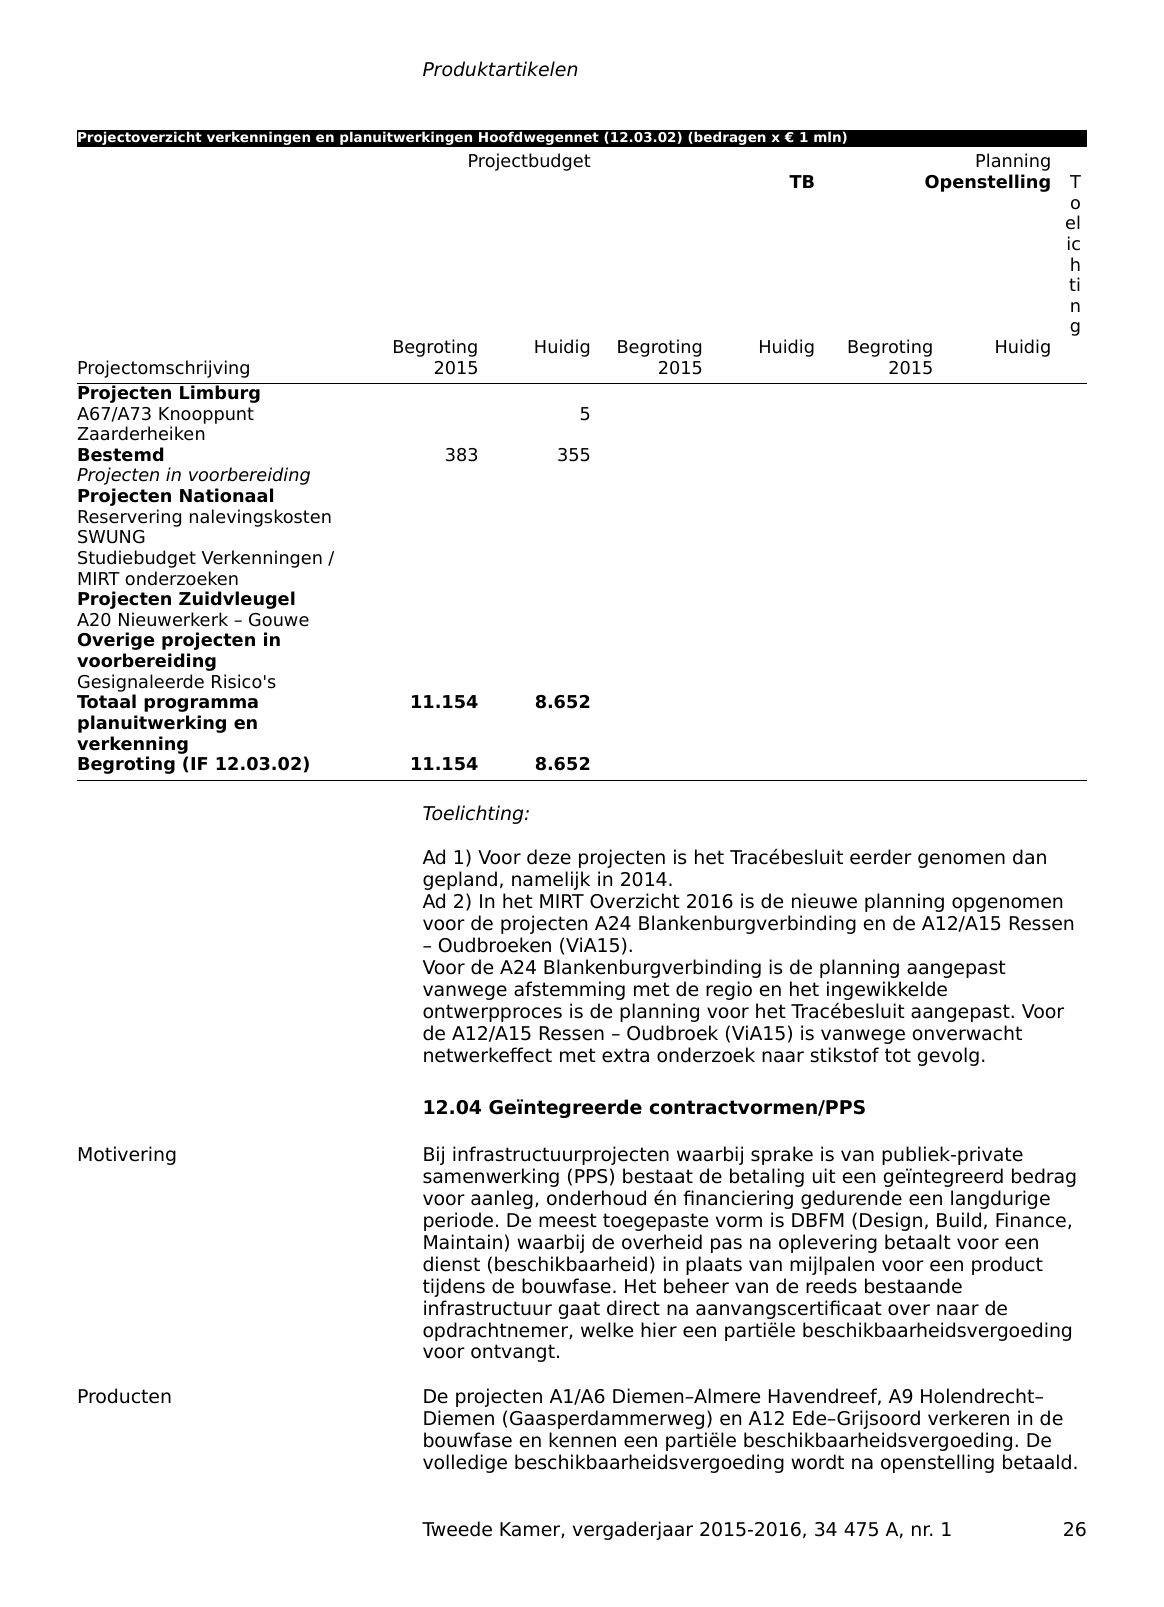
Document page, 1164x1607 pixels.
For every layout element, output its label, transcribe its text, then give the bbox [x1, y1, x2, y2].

text Bij infrastructuurprojecten waarbij sprake is van publiek-private samenwerking (PPS) bestaat de betaling uit een geïntegreerd bedrag voor aanleg, onderhoud én financiering gedurende een langdurige periode. De meest toegepaste vorm is DBFM (Design, Build, Finance, Maintain) waarbij de overheid pas na oplevering betaalt voor een dienst (beschikbaarheid) in plaats van mijlpalen voor een product tijdens de bouwfase. Het beheer van de reeds bestaande infrastructuur gaat direct na aanvangscertificaat over naar de opdrachtnemer, welke hier een partiële beschikbaarheidsvergoeding voor ontvangt. [422, 1144, 1087, 1363]
table_cell [709, 692, 821, 754]
table_cell [1057, 630, 1087, 672]
table_cell [939, 465, 1057, 486]
table_cell [821, 754, 939, 779]
table_cell [484, 384, 596, 403]
table_cell Planning [596, 147, 1057, 172]
table_cell Toelichting [1057, 172, 1087, 337]
table_cell [484, 486, 596, 507]
table_cell [372, 507, 484, 548]
table_cell [709, 358, 821, 383]
table_cell [372, 384, 484, 403]
table_cell [596, 445, 709, 465]
table_cell [709, 404, 821, 445]
table_cell [484, 610, 596, 630]
table_cell [1057, 384, 1087, 403]
table_cell [821, 486, 939, 507]
table_cell Reservering nalevingskosten SWUNG [77, 507, 372, 548]
subtitle 12.04 Geïntegreerde contractvormen/PPS [422, 1097, 1087, 1119]
table_cell [372, 172, 484, 337]
table_cell Studiebudget Verkenningen / MIRT onderzoeken [77, 548, 372, 589]
table_cell [939, 630, 1057, 672]
table_cell [372, 610, 484, 630]
table_cell [596, 692, 709, 754]
table_cell 2015 [596, 358, 709, 383]
table_cell [821, 445, 939, 465]
table_cell 383 [372, 445, 484, 465]
table_cell [1057, 672, 1087, 692]
table_cell [1057, 147, 1087, 172]
table_cell [596, 589, 709, 610]
text Voor de A24 Blankenburgverbinding is de planning aangepast vanwege afstemming met de regio en het ingewikkelde ontwerpproces is de planning voor het Tracébesluit aangepast. Voor de A12/A15 Ressen – Oudbroek (ViA15) is vanwege onverwacht netwerkeffect met extra onderzoek naar stikstof tot gevolg. [422, 957, 1087, 1067]
table_cell 11.154 [372, 692, 484, 754]
table_cell [596, 384, 709, 403]
table_cell [596, 486, 709, 507]
table_cell [1057, 465, 1087, 486]
table_cell [596, 404, 709, 445]
table_cell [1057, 445, 1087, 465]
table_cell Projecten Limburg [77, 384, 372, 403]
table_cell [1057, 358, 1087, 383]
table_cell 11.154 [372, 754, 484, 779]
table_cell [1057, 404, 1087, 445]
table_cell Totaal programma planuitwerking en verkenning [77, 692, 372, 754]
table_cell [596, 610, 709, 630]
text Motivering [77, 1144, 399, 1166]
table_cell [939, 358, 1057, 383]
table_cell [709, 384, 821, 403]
table_cell [77, 172, 372, 337]
table_cell 5 [484, 404, 596, 445]
table_header Projectoverzicht verkenningen en planuitwerkingen Hoofdwegennet (12.03.02) (bedragen x € 1 mln) [77, 130, 1087, 146]
table_cell Openstelling [821, 172, 1057, 337]
table_cell [372, 548, 484, 589]
table_cell [484, 358, 596, 383]
table_cell [1057, 589, 1087, 610]
table_cell [77, 147, 372, 172]
table_cell 2015 [372, 358, 484, 383]
table_cell [821, 465, 939, 486]
table_cell [939, 384, 1057, 403]
table_cell [939, 692, 1057, 754]
table_cell [939, 589, 1057, 610]
table_cell [939, 754, 1057, 779]
table_cell Gesignaleerde Risico's [77, 672, 372, 692]
table_cell Huidig [484, 337, 596, 358]
table_cell [939, 445, 1057, 465]
table_cell [484, 465, 596, 486]
table_cell Projectbudget [372, 147, 596, 172]
table_cell [709, 548, 821, 589]
text Producten [77, 1386, 399, 1408]
table_cell Huidig [709, 337, 821, 358]
table_cell [939, 548, 1057, 589]
table_cell [709, 754, 821, 779]
table_cell [372, 630, 484, 672]
text De projecten A1/A6 Diemen–Almere Havendreef, A9 Holendrecht–Diemen (Gaasperdammerweg) en A12 Ede–Grijsoord verkeren in de bouwfase en kennen een partiële beschikbaarheidsvergoeding. De volledige beschikbaarheidsvergoeding wordt na openstelling betaald. [422, 1386, 1087, 1473]
table_cell [596, 672, 709, 692]
table_cell [939, 507, 1057, 548]
table_cell TB [596, 172, 821, 337]
table_cell [372, 589, 484, 610]
table_cell [1057, 507, 1087, 548]
table_cell [596, 548, 709, 589]
table_cell [596, 754, 709, 779]
table_cell [709, 465, 821, 486]
table_cell [596, 465, 709, 486]
table_cell Overige projecten in voorbereiding [77, 630, 372, 672]
table_cell [372, 465, 484, 486]
table_cell [1057, 486, 1087, 507]
table_cell [484, 672, 596, 692]
table_cell [372, 672, 484, 692]
table_cell [372, 486, 484, 507]
table_cell Begroting (IF 12.03.02) [77, 754, 372, 779]
table_cell [372, 404, 484, 445]
table_cell A20 Nieuwerkerk – Gouwe [77, 610, 372, 630]
table_cell 8.652 [484, 692, 596, 754]
table_cell [821, 384, 939, 403]
text Ad 2) In het MIRT Overzicht 2016 is de nieuwe planning opgenomen voor de projecten A24 Blankenburgverbinding en de A12/A15 Ressen – Oudbroeken (ViA15). [422, 891, 1087, 957]
table_cell [939, 672, 1057, 692]
table_cell [821, 610, 939, 630]
table_cell Bestemd [77, 445, 372, 465]
table_cell [821, 404, 939, 445]
table_cell [821, 630, 939, 672]
table_cell [709, 610, 821, 630]
table_cell Begroting [372, 337, 484, 358]
table_cell Begroting [821, 337, 939, 358]
table_cell Projecten Nationaal [77, 486, 372, 507]
table_cell [1057, 754, 1087, 779]
table_cell [709, 672, 821, 692]
table_cell [821, 507, 939, 548]
table_cell [821, 672, 939, 692]
table_cell [709, 630, 821, 672]
table_cell [821, 692, 939, 754]
table_cell [484, 172, 596, 337]
table_cell Begroting [596, 337, 709, 358]
table_cell Projecten in voorbereiding [77, 465, 372, 486]
table_cell [709, 589, 821, 610]
table_cell [484, 507, 596, 548]
text Ad 1) Voor deze projecten is het Tracébesluit eerder genomen dan gepland, namelijk in 2014. [422, 847, 1087, 891]
table_cell [939, 486, 1057, 507]
table_cell Huidig [939, 337, 1057, 358]
table_cell [77, 337, 372, 358]
table_cell [596, 507, 709, 548]
table_cell [484, 548, 596, 589]
table_cell [1057, 548, 1087, 589]
table_cell 355 [484, 445, 596, 465]
table_cell Projectomschrijving [77, 358, 372, 383]
table_cell [939, 610, 1057, 630]
table_cell [1057, 610, 1087, 630]
table_cell [484, 589, 596, 610]
table_cell [709, 507, 821, 548]
table_cell [709, 445, 821, 465]
table_cell [821, 548, 939, 589]
table_cell [821, 589, 939, 610]
subtitle Toelichting: [422, 803, 1087, 825]
table_cell [1057, 692, 1087, 754]
table_cell [484, 630, 596, 672]
table_cell [939, 404, 1057, 445]
table_cell [596, 630, 709, 672]
table_cell [1057, 337, 1087, 358]
table_cell A67/A73 Knooppunt Zaarderheiken [77, 404, 372, 445]
table_cell Projecten Zuidvleugel [77, 589, 372, 610]
table_cell 8.652 [484, 754, 596, 779]
table_cell 2015 [821, 358, 939, 383]
table_cell [709, 486, 821, 507]
